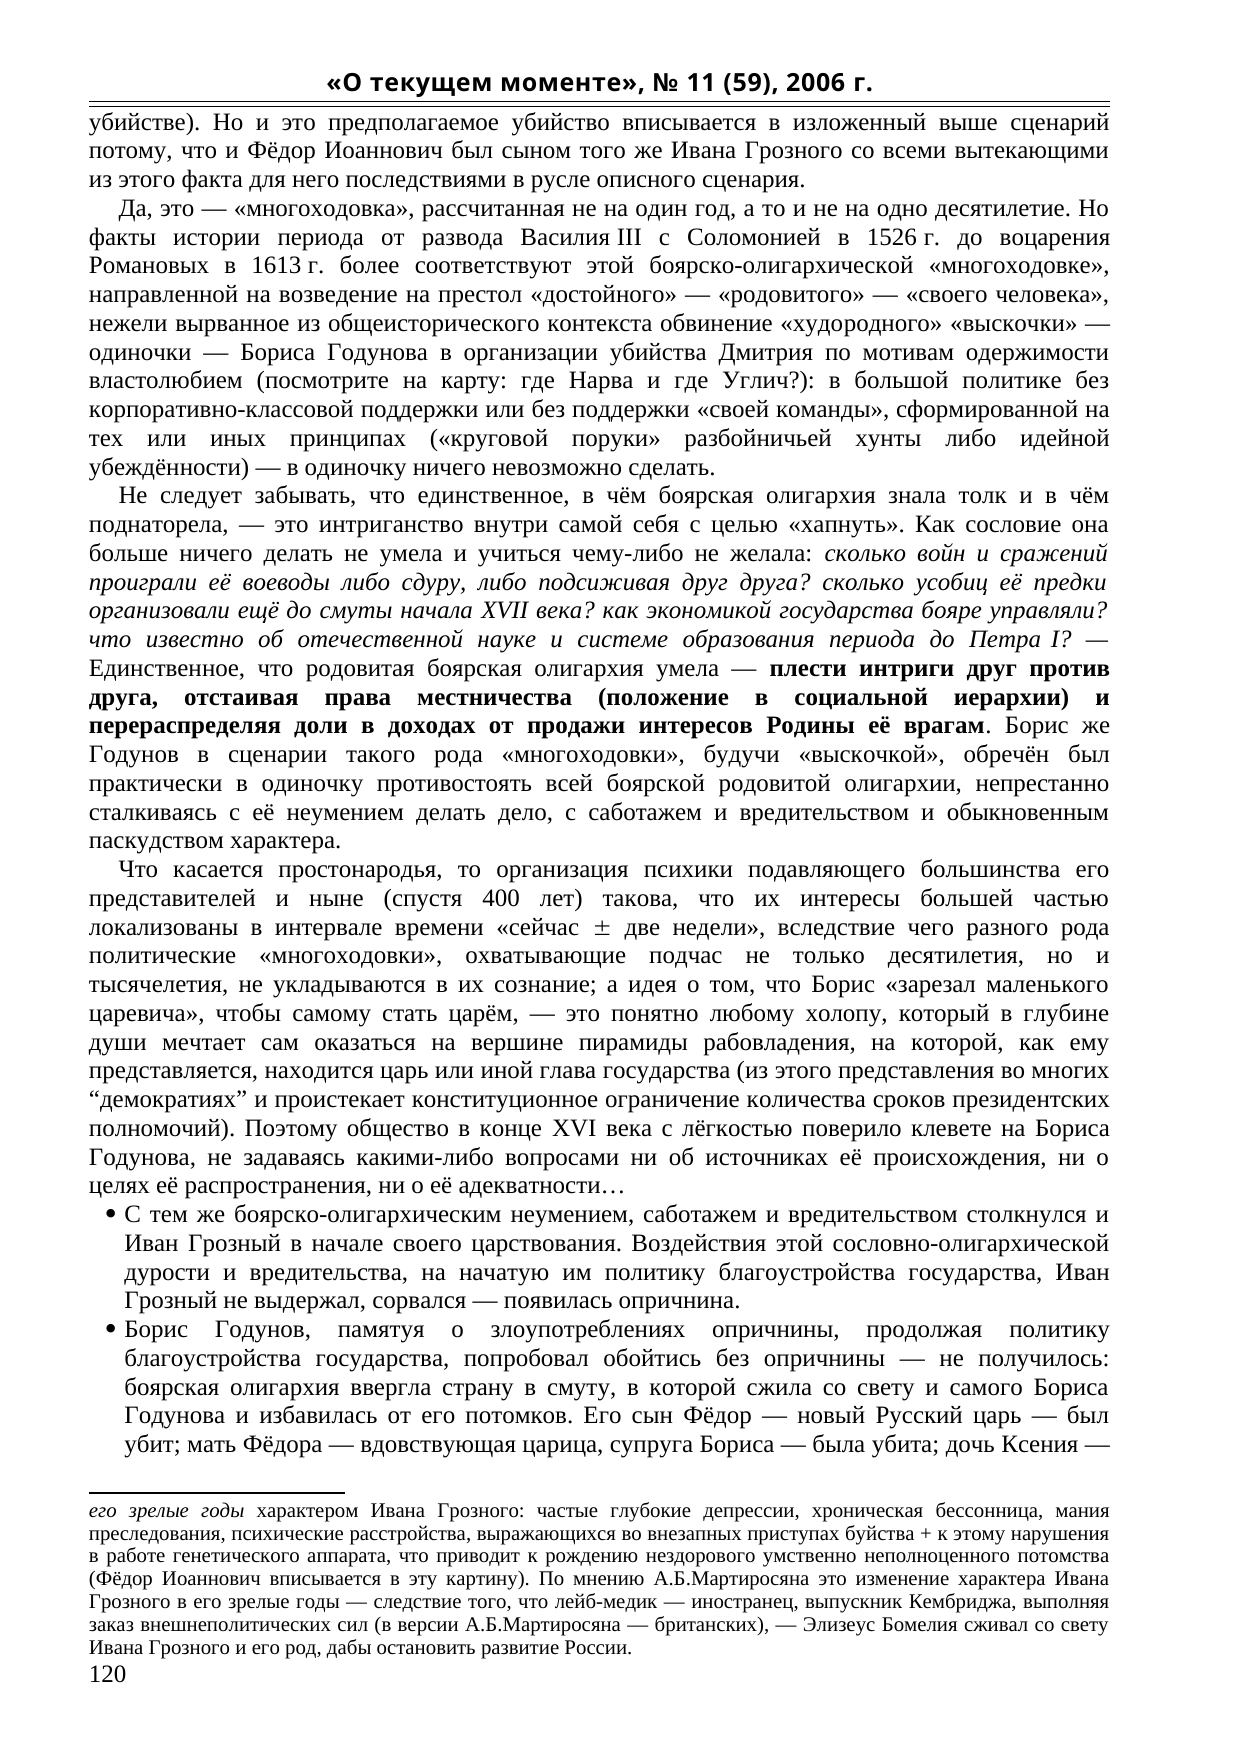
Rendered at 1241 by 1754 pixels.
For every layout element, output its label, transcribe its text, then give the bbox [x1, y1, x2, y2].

text Да, это — «многоходовка», рассчитанная не на один год, а то и не на одно десятилетие. Но факты истории периода от развода Василия III с Соломонией в 1526 г. до воцарения Романовых в 1613 г. более соответствуют этой боярско-олигархической «многоходовке», направленной на возведение на престол «достойного» — «родовитого» — «своего человека», нежели вырванное из общеисторического контекста обвинение «худо­род­ного» «выскочки» — одиночки — Бориса Годунова в организации убийства Дмитрия по мотивам одержимости властолюбием (посмотрите на карту: где Нарва и где Углич?): в большой политике без корпоративно-классовой поддержки или без поддержки «своей команды», сформированной на тех или иных принципах («круговой поруки» разбойничьей хунты либо идейной убеждённости) — в одиночку ничего невозможно сделать. [89, 193, 1110, 480]
list Борис Годунов, памятуя о злоупотреблениях опричнины, продолжая политику благоустройства государства, попробовал обойтись без опричнины — не получилось: боярская олигархия ввергла страну в смуту, в которой сжила со свету и самого Бориса Годунова и избавилась от его потомков. Его сын Фёдор — новый Русский царь — был убит; мать Фёдора — вдовствующая царица, супруга Бориса — была убита; дочь Ксения — [106, 1314, 1110, 1458]
list С тем же боярско-олигархическим неумением, саботажем и вредительством столкнулся и Иван Грозный в начале своего царствования. Воздействия этой сословно-олигархической дурости и вредительства, на начатую им политику благоустройства государства, Иван Грозный не выдержал, сорвался — появилась опричнина. [106, 1199, 1110, 1314]
text его зрелые годы характером Ивана Грозного: частые глубокие депрессии, хроническая бессонница, мания преследования, психические расстройства, выражающихся во внезапных приступах буйства + к этому нарушения в работе генетического аппарата, что приводит к рождению нездорового умственно неполноценного потомства (Фёдор Иоаннович вписывается в эту картину). По мнению А.Б.Мартиросяна это изменение характера Ивана Грозного в его зрелые годы — следствие того, что лейб-медик — иностранец, выпускник Кембриджа, выполняя заказ внешнеполитических сил (в версии А.Б.Мартиросяна — британских), — Элизеус Бомелия сживал со свету Ивана Грозного и его род, дабы остановить развитие России. [89, 1499, 1110, 1659]
text убийстве). Но и это предполагаемое убийство вписывается в изложенный выше сценарий потому, что и Фёдор Иоаннович был сыном того же Ивана Грозного со всеми вытекающими из этого факта для него последствиями в русле описного сценария. [89, 107, 1110, 193]
text Что касается простонародья, то организация психики подавляющего большинства его представителей и ныне (спустя 400 лет) такова, что их интересы большей частью локализованы в интервале времени «сейчас  две недели», вследствие чего разного рода политические «многоходовки», охватывающие подчас не только десятилетия, но и тысячелетия, не укладываются в их сознание; а идея о том, что Борис «зарезал маленького царевича», чтобы самому стать царём, — это понятно любому холопу, который в глубине души мечтает сам оказаться на вершине пирамиды рабовладения, на которой, как ему представляется, находится царь или иной глава государства (из этого представления во многих “демократиях” и проистекает конституционное ограничение количества сроков президентских полномочий). Поэтому общество в конце XVI века с лёгкостью поверило клевете на Бориса Годунова, не задаваясь какими-либо вопросами ни об источниках её происхождения, ни о целях её распространения, ни о её адекватности… [89, 854, 1110, 1199]
text Не следует забывать, что единственное, в чём боярская олигархия знала толк и в чём поднаторела, — это интриганство внутри самой себя с целью «хапнуть». Как сословие она больше ничего делать не умела и учиться чему-либо не желала: сколько войн и сражений проиграли её воеводы либо сдуру, либо подсиживая друг друга? сколько усобиц её предки организовали ещё до смуты начала XVII века? как экономикой государства бояре управляли? что известно об отечественной науке и системе образования периода до Петра I? — Единственное, что родовитая боярская олигархия умела — плести интриги друг против друга, отстаивая права местничества (положение в социальной иерархии) и перераспределяя доли в доходах от продажи интересов Родины её врагам. Борис же Годунов в сценарии такого рода «многоходовки», будучи «выскочкой», обречён был практически в одиночку противостоять всей боярской родовитой олигархии, непрестанно сталкиваясь с её неумением делать дело, с саботажем и вредительством и обыкновенным паскудством характера. [89, 480, 1110, 854]
